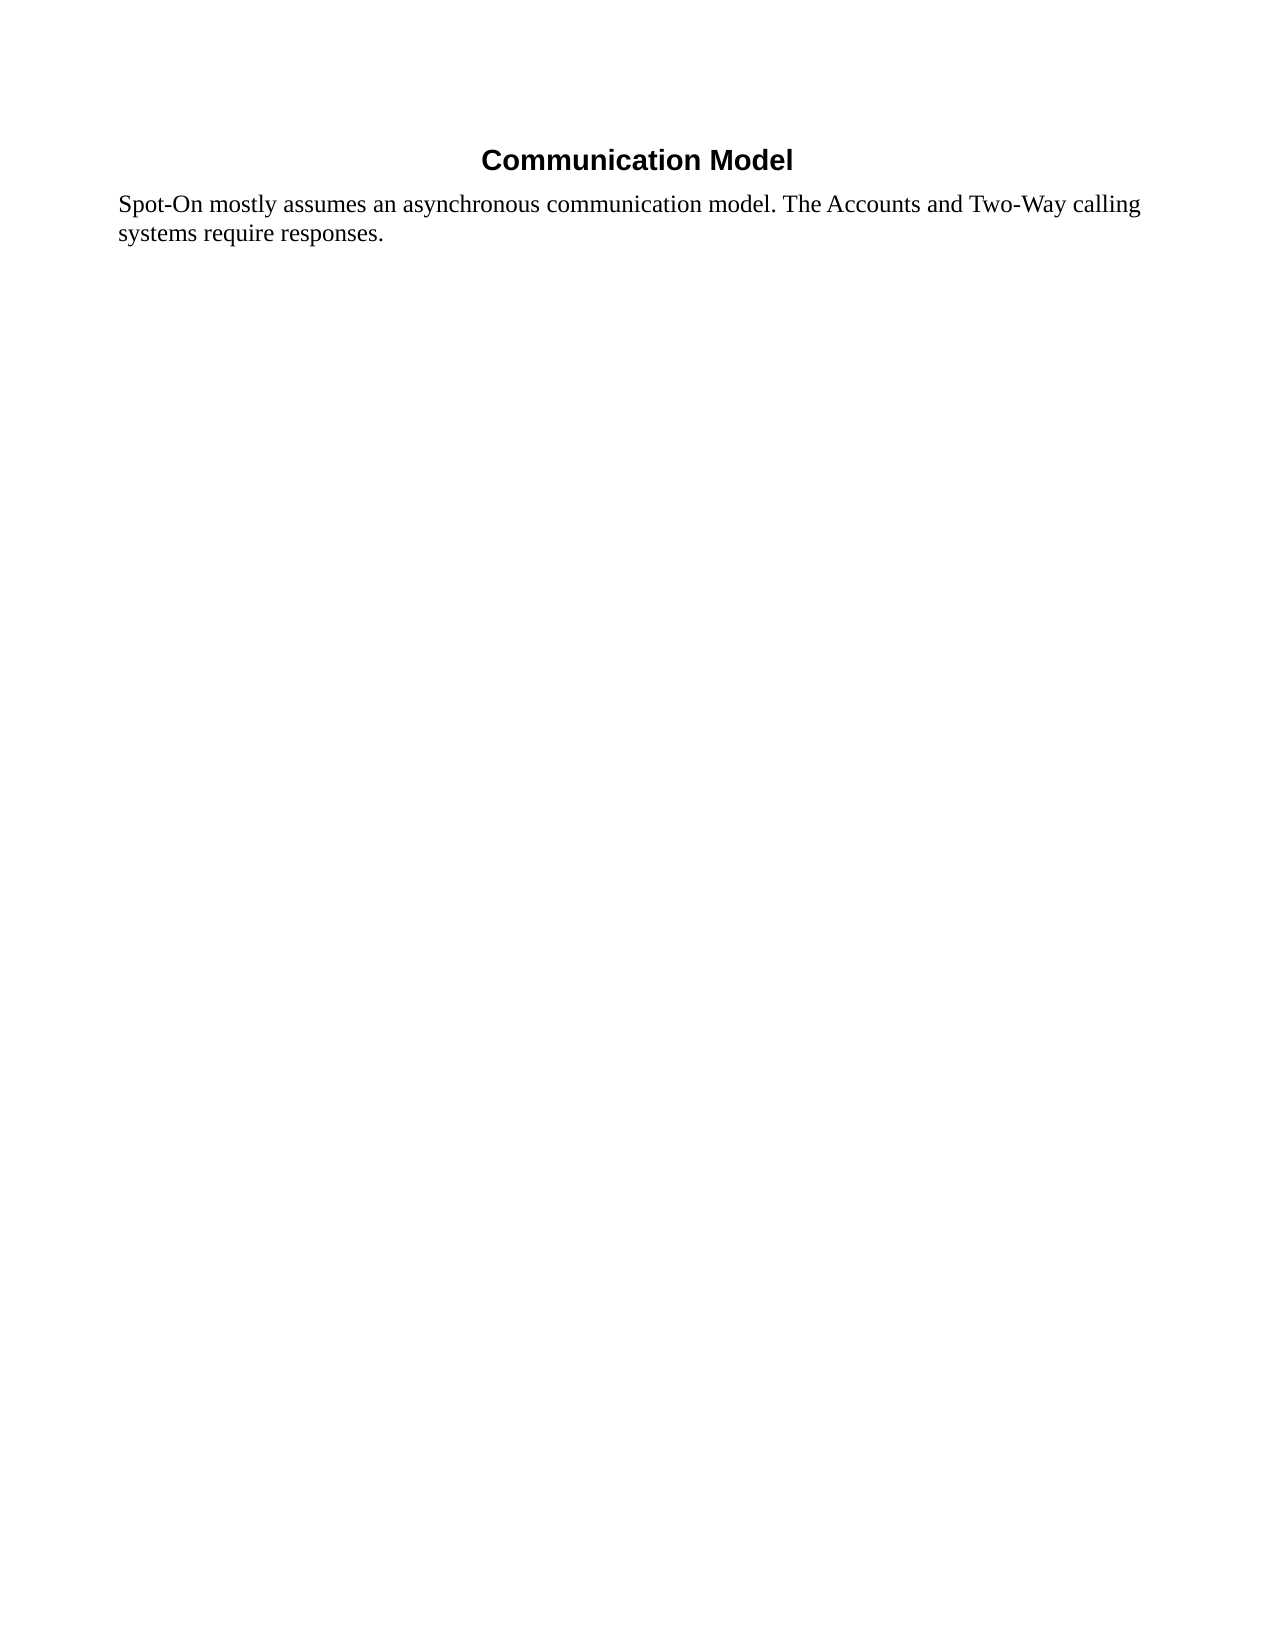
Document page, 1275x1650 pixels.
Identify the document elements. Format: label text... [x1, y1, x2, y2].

text Spot-On mostly assumes an asynchronous communication model. The Accounts and Two-Way calling systems require responses. [118, 189, 1157, 247]
subtitle Communication Model [118, 143, 1157, 177]
